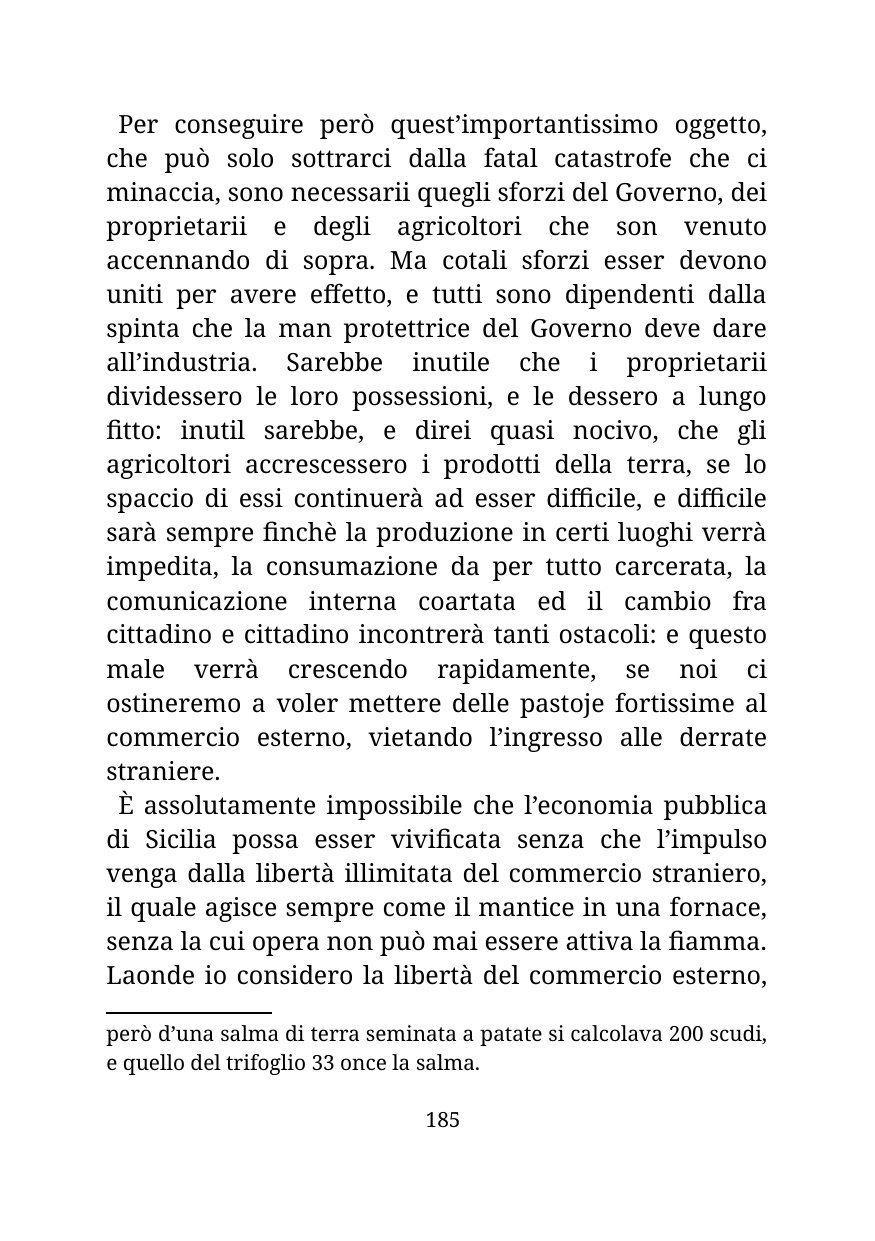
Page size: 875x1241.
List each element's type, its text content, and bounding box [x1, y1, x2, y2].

text però d’una salma di terra seminata a patate si calcolava 200 scudi, e quello del trifoglio 33 once la salma. [106, 1019, 768, 1076]
text È assolutamente impossibile che l’economia pubblica di Sicilia possa esser vivificata senza che l’impulso venga dalla libertà illimitata del commercio straniero, il quale agisce sempre come il mantice in una fornace, senza la cui opera non può mai essere attiva la fiamma. Laonde io considero la libertà del commercio esterno, [106, 787, 768, 992]
text Per conseguire però quest’importantissimo oggetto, che può solo sottrarci dalla fatal catastrofe che ci minaccia, sono necessarii quegli sforzi del Governo, dei proprietarii e degli agricoltori che son venuto accennando di sopra. Ma cotali sforzi esser devono uniti per avere effetto, e tutti sono dipendenti dalla spinta che la man protettrice del Governo deve dare all’industria. Sarebbe inutile che i proprietarii dividessero le loro possessioni, e le dessero a lungo fitto: inutil sarebbe, e direi quasi nocivo, che gli agricoltori accrescessero i prodotti della terra, se lo spaccio di essi continuerà ad esser difficile, e difficile sarà sempre finchè la produzione in certi luoghi verrà impedita, la consumazione da per tutto carcerata, la comunicazione interna coartata ed il cambio fra cittadino e cittadino incontrerà tanti ostacoli: e questo male verrà crescendo rapidamente, se noi ci ostineremo a voler mettere delle pastoje fortissime al commercio esterno, vietando l’ingresso alle derrate straniere. [106, 106, 768, 787]
